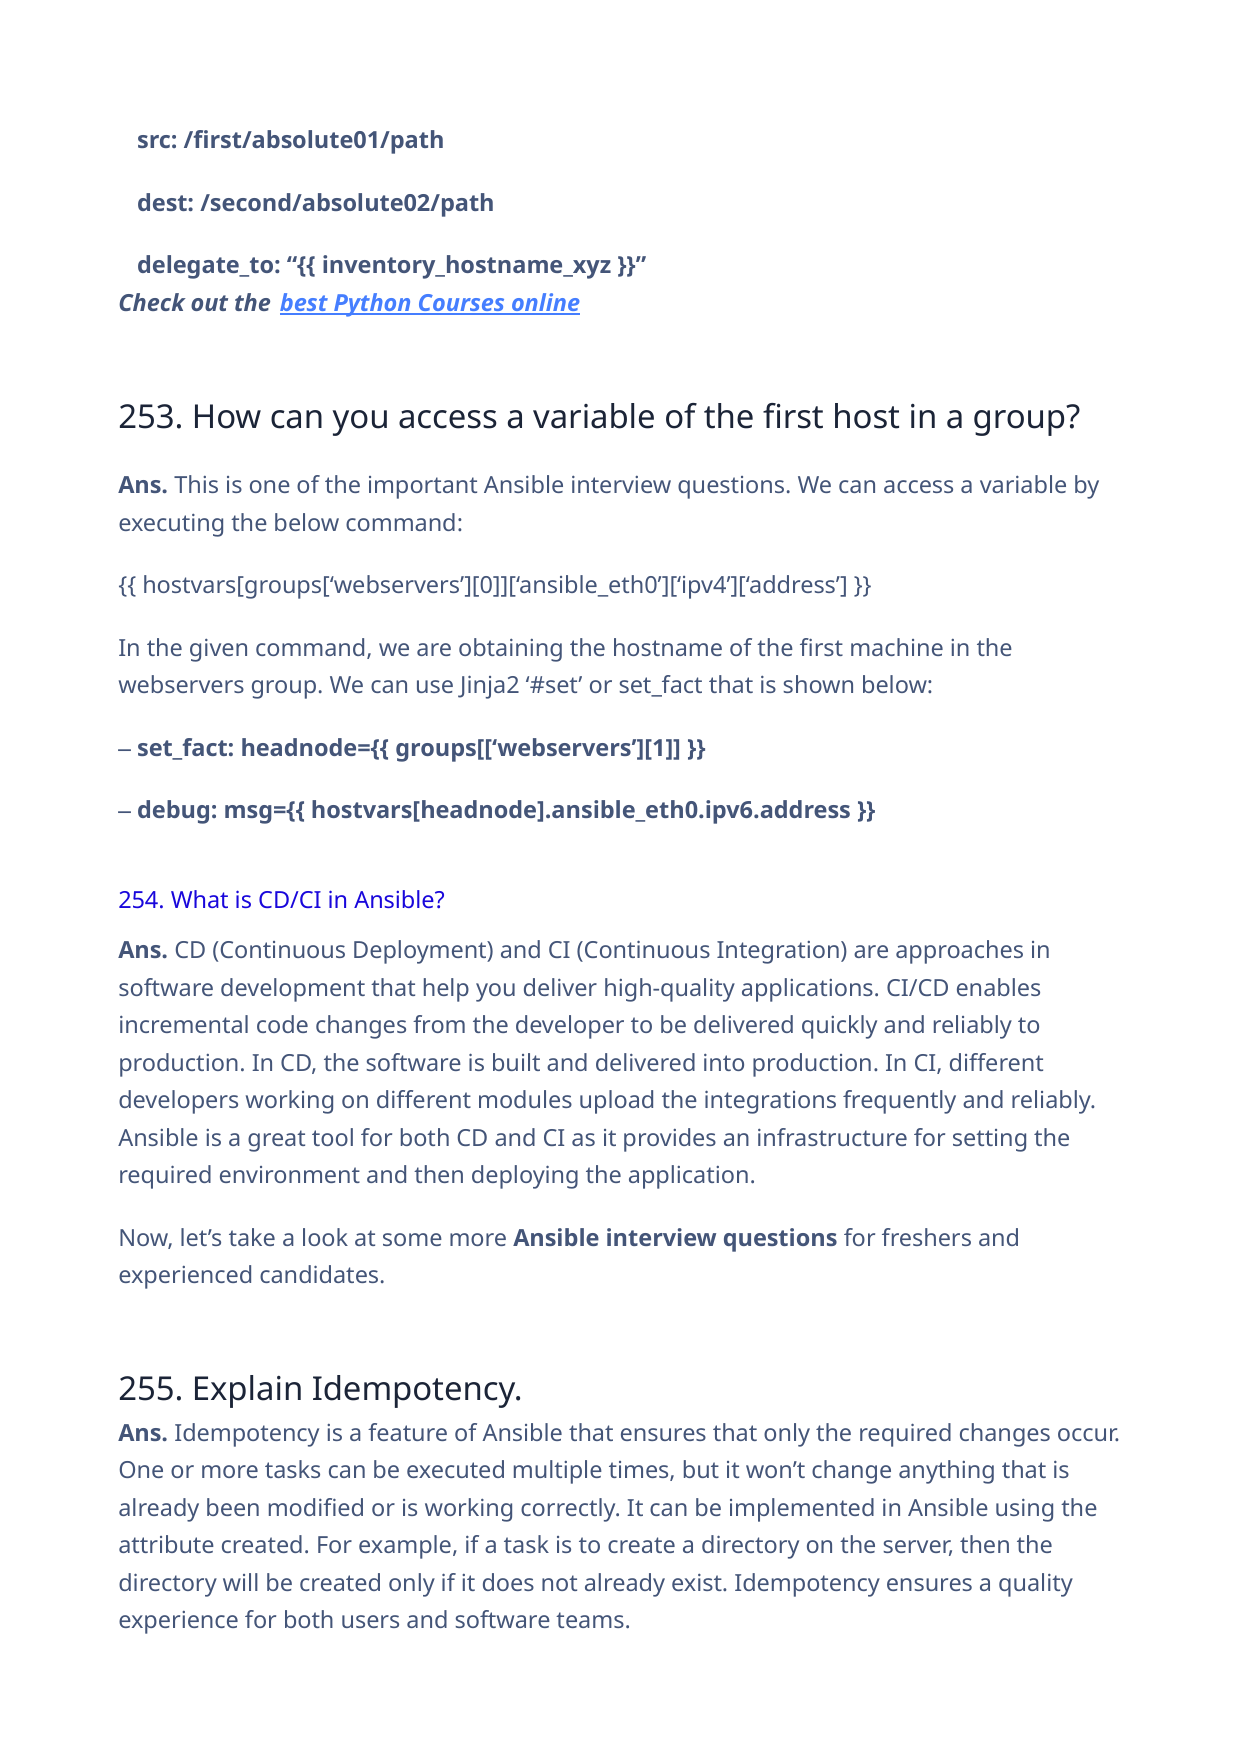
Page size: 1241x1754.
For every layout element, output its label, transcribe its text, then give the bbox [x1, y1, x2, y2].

text In the given command, we are obtaining the hostname of the first machine in the webservers group. We can use Jinja2 ‘#set’ or set_fact that is shown below: [118, 625, 1122, 700]
subtitle 255. Explain Idempotency. [118, 1366, 1122, 1410]
subtitle 254. What is CD/CI in Ansible? [118, 884, 1122, 916]
text – set_fact: headnode={{ groups[[‘webservers’][1]] }} [118, 725, 1122, 763]
text delegate_to: “{{ inventory_hostname_xyz }}” [118, 243, 1122, 281]
text src: /first/absolute01/path [118, 118, 1122, 156]
text – debug: msg={{ hostvars[headnode].ansible_eth0.ipv6.address }} [118, 788, 1122, 825]
text Ansible is a great tool for both CD and CI as it provides an infrastructure for setting the required environment and then deploying the application. [118, 1116, 1122, 1191]
text Ans. This is one of the important Ansible interview questions. We can access a variable by executing the below command: [118, 463, 1122, 538]
text {{ hostvars[groups[‘webservers’][0]][‘ansible_eth0’][‘ipv4’][‘address’] }} [118, 563, 1122, 600]
text Now, let’s take a look at some more Ansible interview questions for freshers and experienced candidates. [118, 1216, 1122, 1291]
text Ans. Idempotency is a feature of Ansible that ensures that only the required changes occur. One or more tasks can be executed multiple times, but it won’t change anything that is already been modified or is working correctly. It can be implemented in Ansible using the attribute created. For example, if a task is to create a directory on the server, then the directory will be created only if it does not already exist. Idempotency ensures a quality experience for both users and software teams. [118, 1410, 1122, 1635]
subtitle 253. How can you access a variable of the first host in a group? [118, 393, 1122, 438]
text Check out the best Python Courses online [118, 281, 1122, 318]
text dest: /second/absolute02/path [118, 181, 1122, 218]
text Ans. CD (Continuous Deployment) and CI (Continuous Integration) are approaches in software development that help you deliver high-quality applications. CI/CD enables incremental code changes from the developer to be delivered quickly and reliably to production. In CD, the software is built and delivered into production. In CI, different developers working on different modules upload the integrations frequently and reliably. [118, 928, 1122, 1116]
